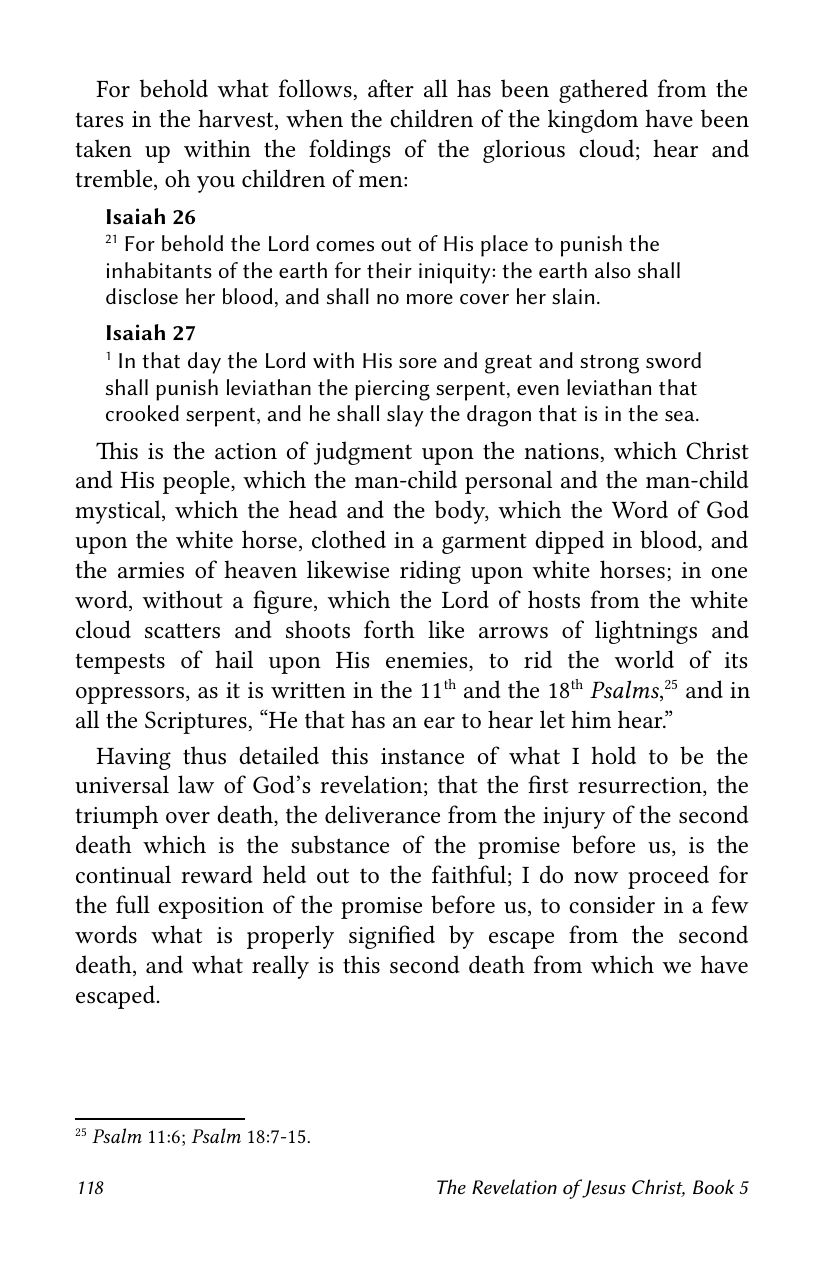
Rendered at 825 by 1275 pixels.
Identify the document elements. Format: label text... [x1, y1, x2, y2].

text For behold what follows, after all has been gathered from the tares in the harvest, when the children of the kingdom have been taken up within the foldings of the glorious cloud; hear and tremble, oh you children of men: [75, 75, 750, 193]
text 21 For behold the Lord comes out of His place to punish the inhabitants of the earth for their iniquity: the earth also shall disclose her blood, and shall no more cover her slain. [105, 231, 720, 311]
text This is the action of judgment upon the nations, which Christ and His people, which the man-child personal and the man-child mystical, which the head and the body, which the Word of God upon the white horse, clothed in a garment dipped in blood, and the armies of heaven likewise riding upon white horses; in one word, without a figure, which the Lord of hosts from the white cloud scatters and shoots forth like arrows of lightnings and tempests of hail upon His enemies, to rid the world of its oppressors, as it is written in the 11th and the 18th Psalms, and in all the Scriptures, “He that has an ear to hear let him hear.” [75, 437, 750, 734]
text 1 In that day the Lord with His sore and great and strong sword shall punish leviathan the piercing serpent, even leviathan that crooked serpent, and he shall slay the dragon that is in the sea. [105, 348, 720, 427]
text Psalm 11:6; Psalm 18:7-15. [75, 1125, 750, 1149]
text Having thus detailed this instance of what I hold to be the universal law of God’s revelation; that the first resurrection, the triumph over death, the deliverance from the injury of the second death which is the substance of the promise before us, is the continual reward held out to the faithful; I do now proceed for the full exposition of the promise before us, to consider in a few words what is properly signified by escape from the second death, and what really is this second death from which we have escaped. [75, 742, 750, 1009]
text Isaiah 27 [105, 320, 750, 346]
text Isaiah 26 [105, 203, 750, 230]
